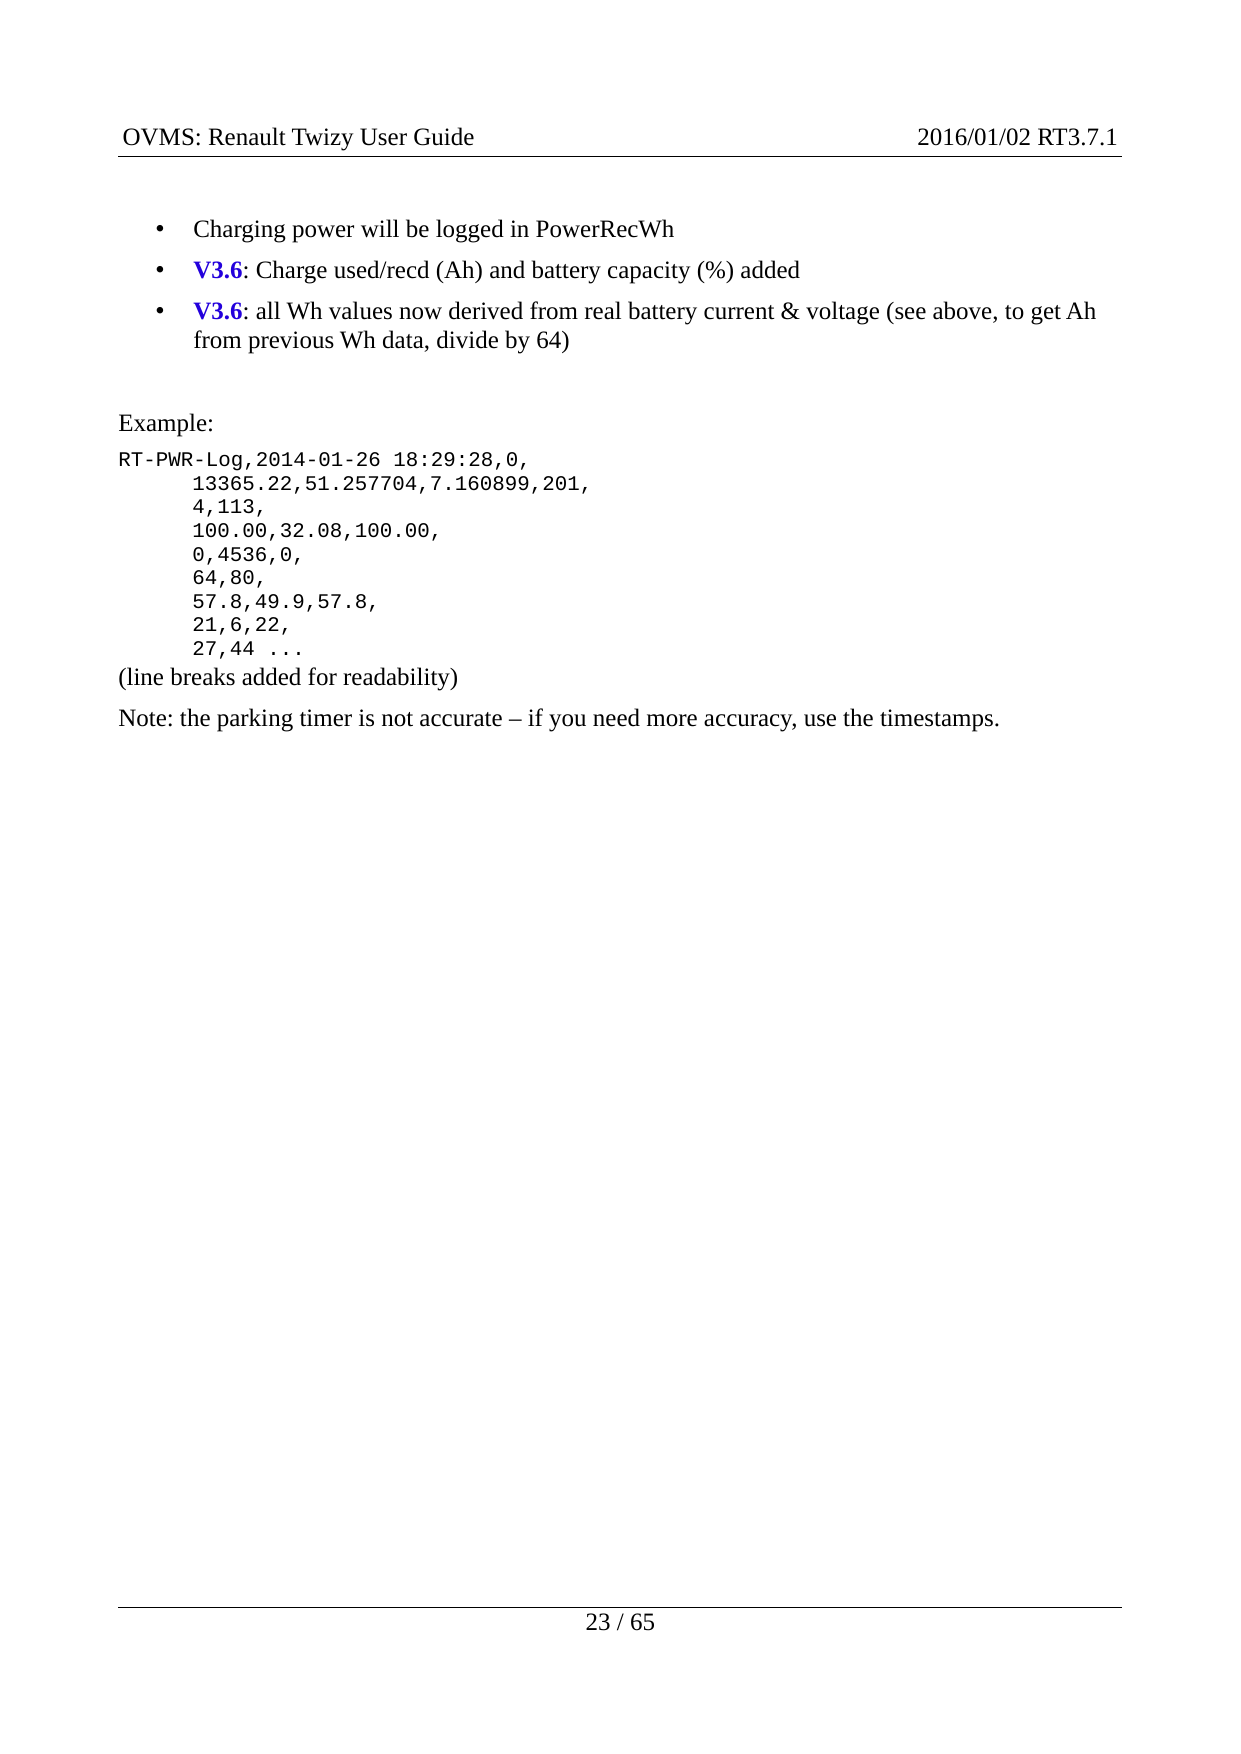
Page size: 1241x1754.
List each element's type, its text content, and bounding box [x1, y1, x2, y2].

list Charging power will be logged in PowerRecWh [156, 214, 1122, 243]
list V3.6: Charge used/recd (Ah) and battery capacity (%) added [156, 255, 1122, 284]
list V3.6: all Wh values now derived from real battery current & voltage (see above, to get Ah from previous Wh data, divide by 64) [156, 296, 1122, 354]
text Example: [118, 408, 1122, 436]
text Note: the parking timer is not accurate – if you need more accuracy, use the timestamps. [118, 703, 1122, 732]
text RT-PWR-Log,2014-01-26 18:29:28,0, 13365.22,51.257704,7.160899,201, 4,113, 100.00,32.08,100.00, 0,4536,0, 64,80, 57.8,49.9,57.8, 21,6,22, 27,44 ... (line breaks added for readability) [118, 449, 1122, 691]
